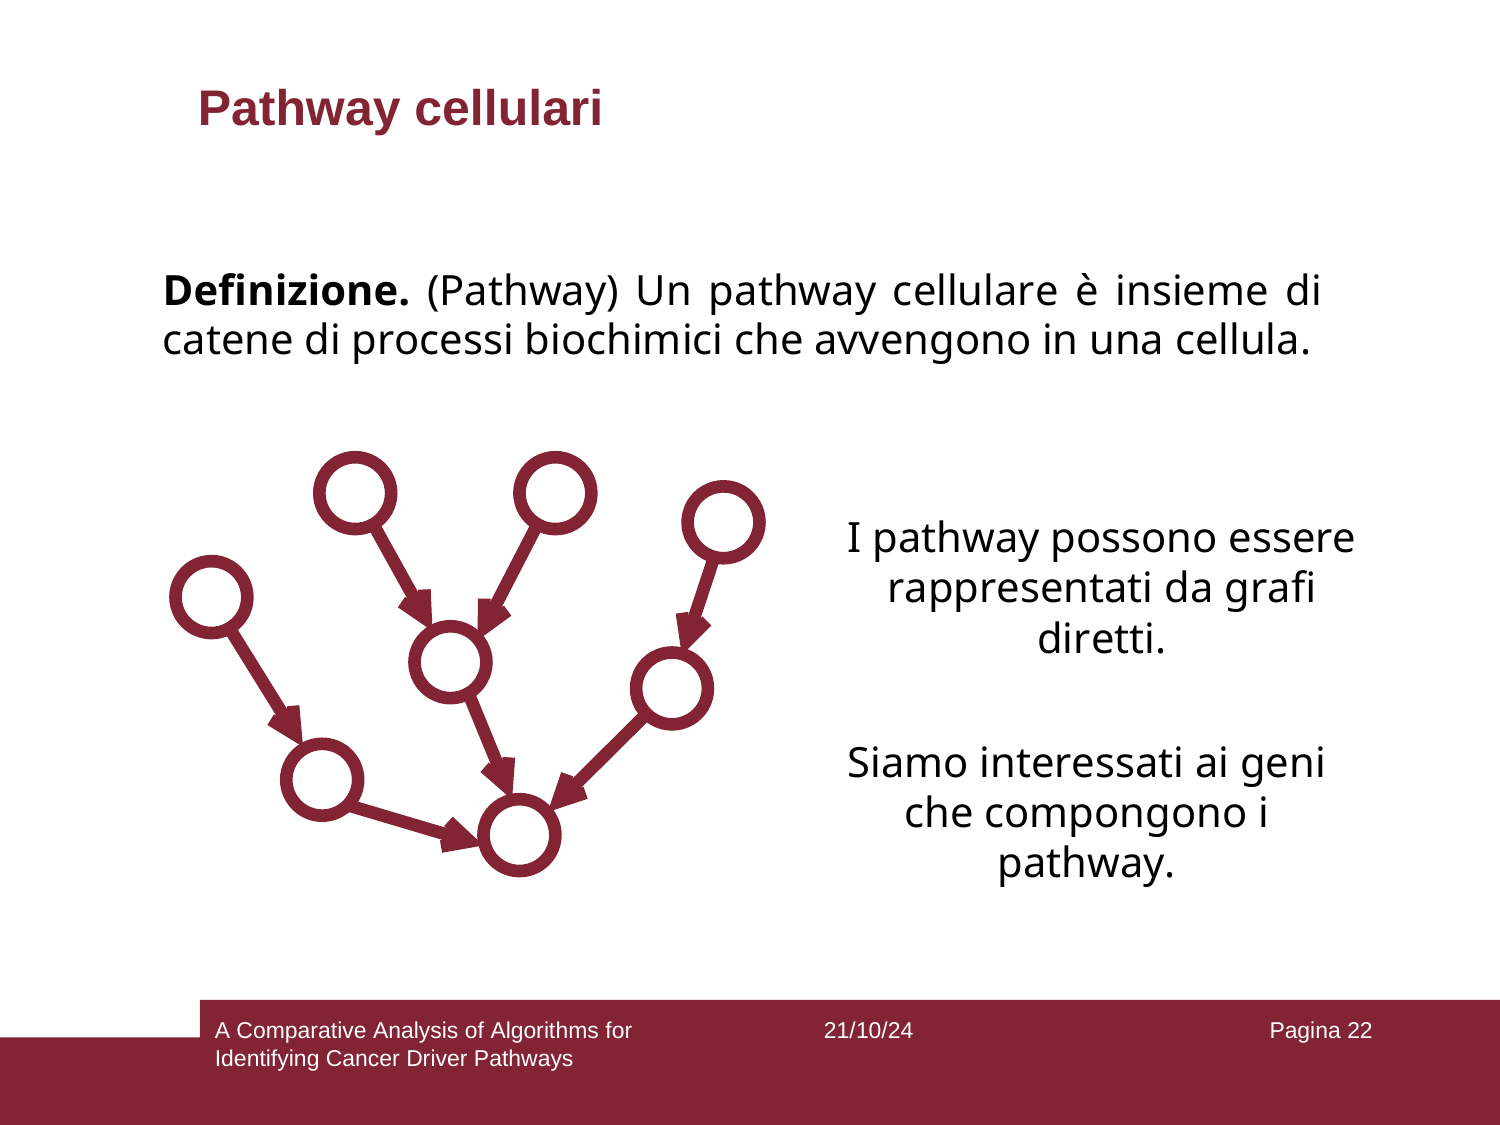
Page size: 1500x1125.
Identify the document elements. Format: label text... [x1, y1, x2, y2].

text_box I pathway possono essere rappresentati da grafi diretti. [832, 503, 1410, 619]
text_box Pagina <number> [1074, 1008, 1388, 1084]
picture [159, 435, 776, 893]
text_box Siamo interessati ai geni che compongono i pathway. [832, 728, 1410, 844]
title Pathway cellulari [183, 67, 1400, 150]
text_box Definizione. (Pathway) Un pathway cellulare è insieme di catene di processi biochimici che avvengono in una cellula. [147, 255, 1400, 371]
text_box 21/10/24 [712, 1008, 1026, 1084]
text_box A Comparative Analysis of Algorithms for Identifying Cancer Driver Pathways [199, 1008, 676, 1084]
